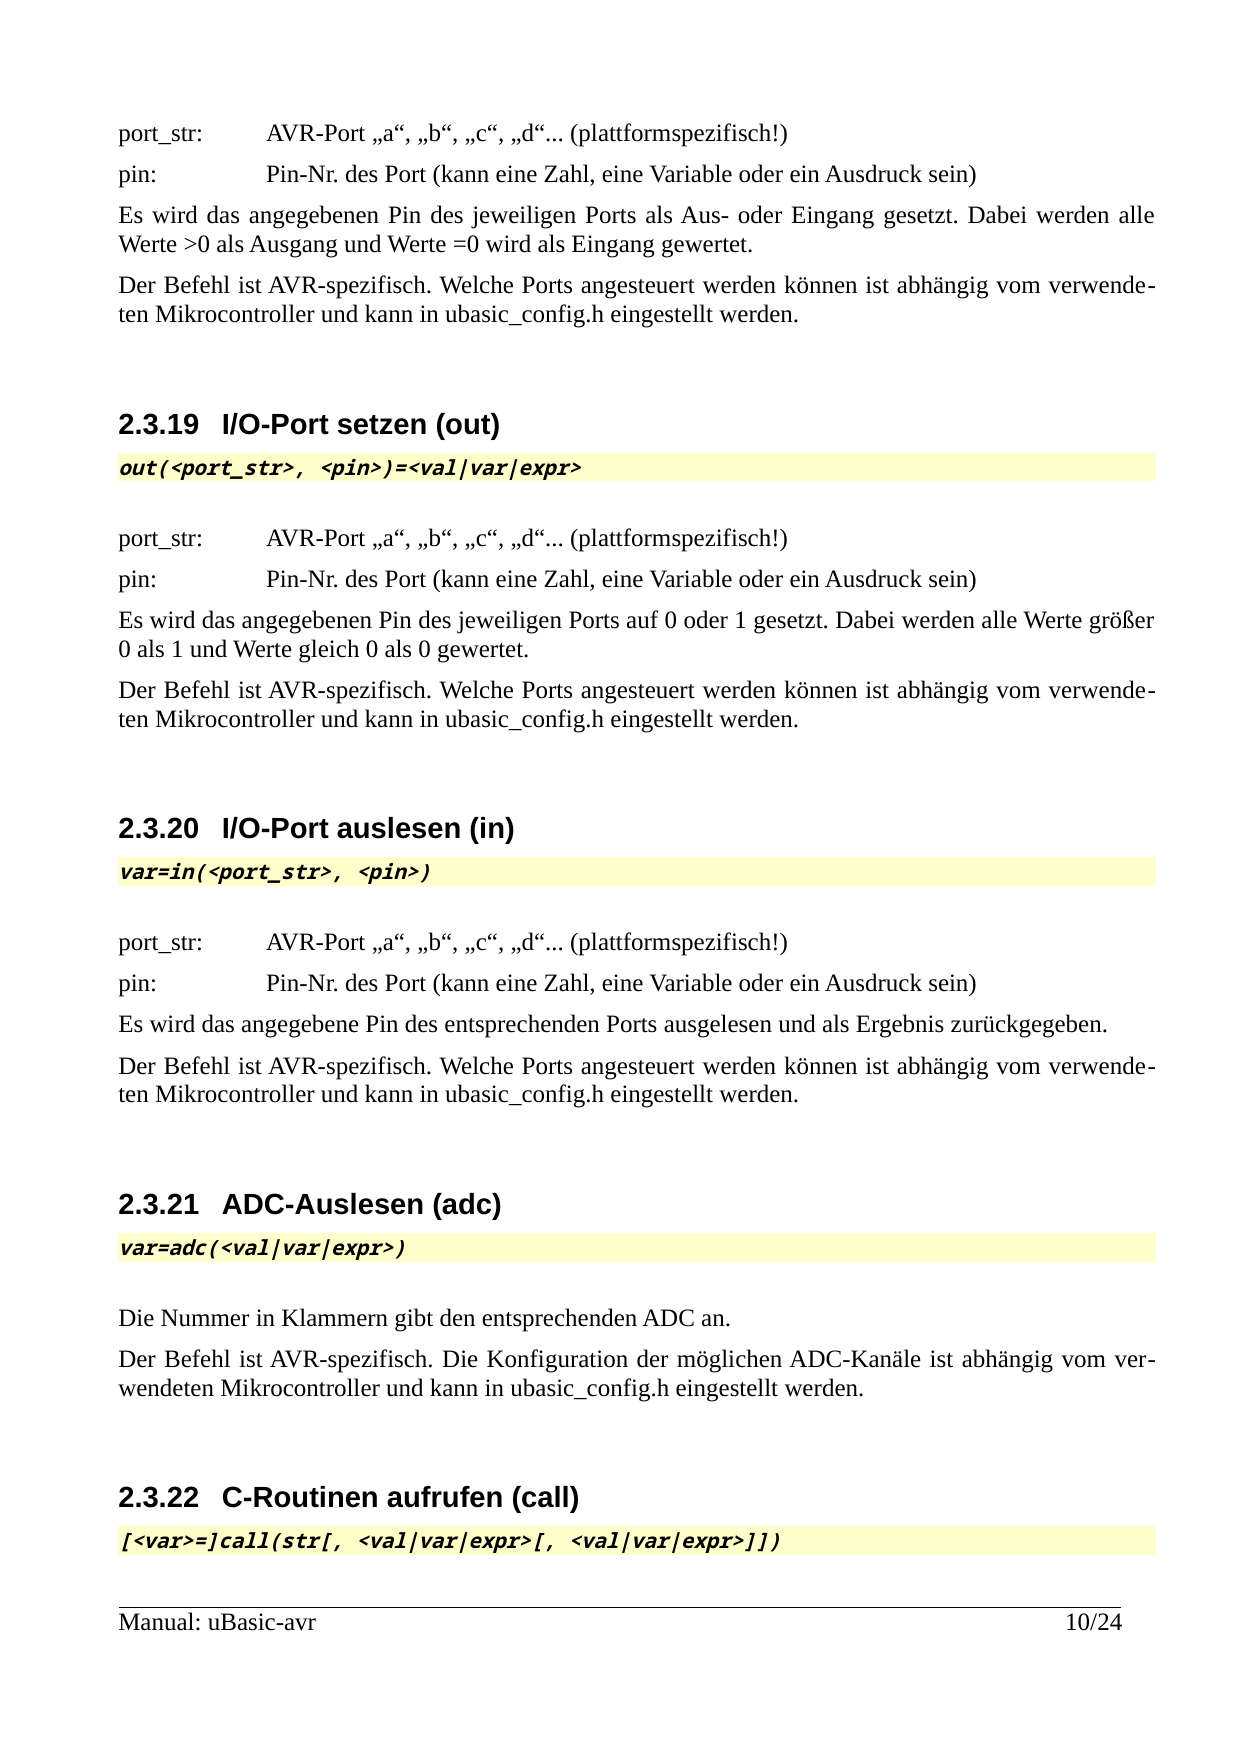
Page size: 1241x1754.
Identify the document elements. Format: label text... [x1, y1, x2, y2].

text Der Befehl ist AVR-spezifisch. Welche Ports angesteuert werden können ist abhängig vom verwende­ten Mikrocontroller und kann in ubasic_config.h eingestellt werden. [118, 1051, 1156, 1108]
text Der Befehl ist AVR-spezifisch. Welche Ports angesteuert werden können ist abhängig vom verwende­ten Mikrocontroller und kann in ubasic_config.h eingestellt werden. [118, 675, 1156, 733]
subtitle ADC-Auslesen (adc) [118, 1187, 1156, 1221]
text Es wird das angegebenen Pin des jeweiligen Ports auf 0 oder 1 gesetzt. Dabei werden alle Werte größer 0 als 1 und Werte gleich 0 als 0 gewertet. [118, 605, 1156, 663]
text [<var>=]call(str[, <val|var|expr>[, <val|var|expr>]]) [118, 1526, 1156, 1555]
text Es wird das angegebene Pin des entsprechenden Ports ausgelesen und als Ergebnis zurückgegeben. [118, 1009, 1156, 1038]
text Die Nummer in Klammern gibt den entsprechenden ADC an. [118, 1303, 1156, 1332]
text out(<port_str>, <pin>)=<val|var|expr> [118, 453, 1156, 481]
text port_str: AVR-Port „a“, „b“, „c“, „d“... (plattformspezifisch!) [118, 523, 1156, 551]
text var=adc(<val|var|expr>) [118, 1233, 1156, 1262]
text Es wird das angegebenen Pin des jeweiligen Ports als Aus- oder Eingang gesetzt. Dabei werden alle Werte >0 als Ausgang und Werte =0 wird als Eingang gewertet. [118, 201, 1156, 258]
text pin: Pin-Nr. des Port (kann eine Zahl, eine Variable oder ein Ausdruck sein) [118, 968, 1156, 997]
text pin: Pin-Nr. des Port (kann eine Zahl, eine Variable oder ein Ausdruck sein) [118, 159, 1156, 188]
text Der Befehl ist AVR-spezifisch. Die Konfiguration der möglichen ADC-Kanäle ist abhängig vom ver­wendeten Mikrocontroller und kann in ubasic_config.h eingestellt werden. [118, 1344, 1156, 1402]
subtitle I/O-Port auslesen (in) [118, 811, 1156, 845]
text var=in(<port_str>, <pin>) [118, 857, 1156, 886]
text port_str: AVR-Port „a“, „b“, „c“, „d“... (plattformspezifisch!) [118, 927, 1156, 956]
text pin: Pin-Nr. des Port (kann eine Zahl, eine Variable oder ein Ausdruck sein) [118, 564, 1156, 593]
subtitle I/O-Port setzen (out) [118, 407, 1156, 440]
text port_str: AVR-Port „a“, „b“, „c“, „d“... (plattformspezifisch!) [118, 118, 1156, 147]
text Der Befehl ist AVR-spezifisch. Welche Ports angesteuert werden können ist abhängig vom verwende­ten Mikrocontroller und kann in ubasic_config.h eingestellt werden. [118, 271, 1156, 328]
subtitle C-Routinen aufrufen (call) [118, 1480, 1156, 1514]
